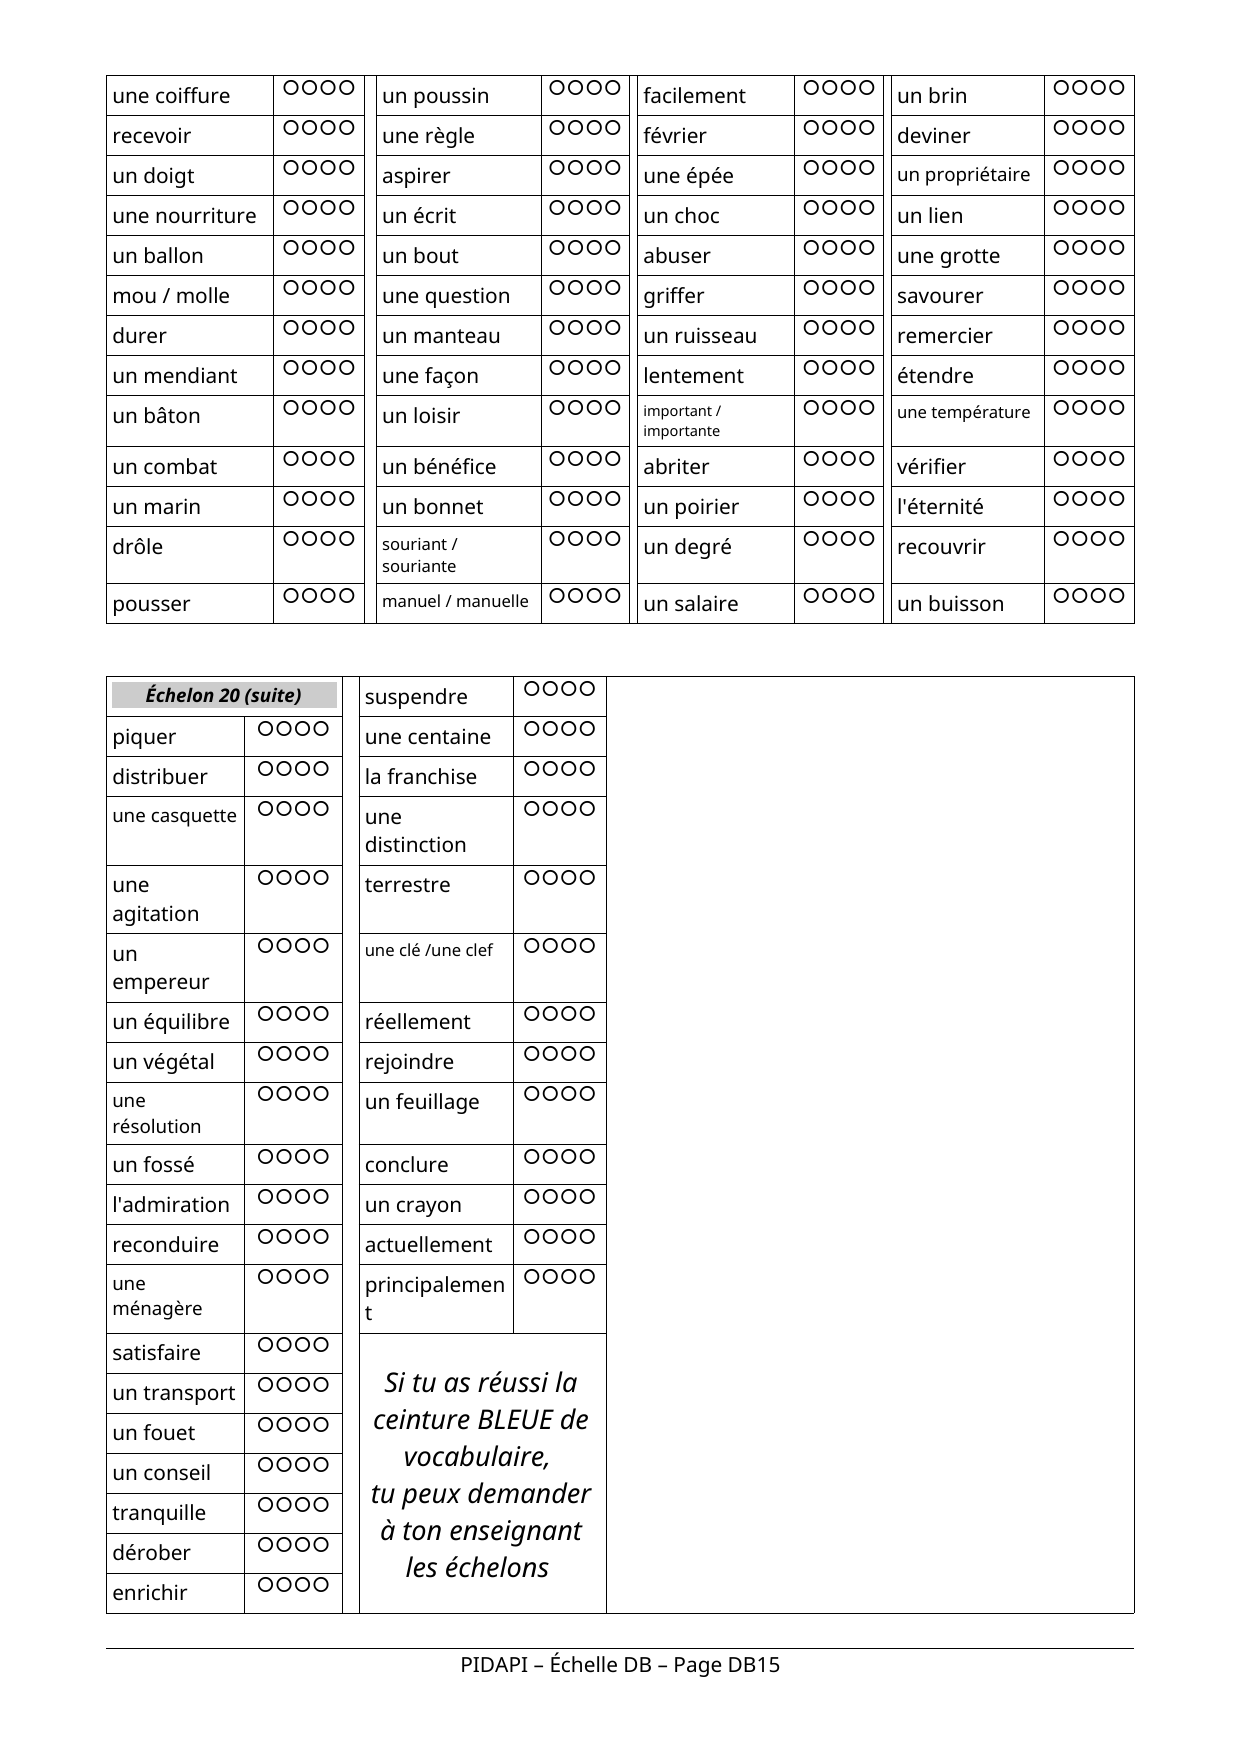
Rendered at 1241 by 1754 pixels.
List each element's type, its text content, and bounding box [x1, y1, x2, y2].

table_cell ¡¡¡¡ [245, 1574, 342, 1613]
table_cell une centaine [360, 717, 513, 756]
table_cell manuel / manuelle [377, 584, 541, 623]
table_cell aspirer [377, 156, 541, 195]
table_cell une casquette [107, 797, 244, 865]
table_header [884, 76, 891, 623]
table_cell ¡¡¡¡ [1045, 196, 1134, 235]
table_cell ¡¡¡¡ [795, 527, 883, 583]
table_cell griffer [638, 276, 794, 315]
table_cell une épée [638, 156, 794, 195]
table_cell ¡¡¡¡ [1045, 447, 1134, 486]
table_cell facilement [638, 76, 794, 115]
table_cell distribuer [107, 757, 244, 796]
table_cell réellement [360, 1003, 513, 1042]
table_header [365, 76, 376, 623]
table_cell un bénéfice [377, 447, 541, 486]
table_cell ¡¡¡¡ [245, 1145, 342, 1184]
table_cell une règle [377, 116, 541, 155]
table_cell un brin [892, 76, 1044, 115]
table_cell ¡¡¡¡ [245, 1334, 342, 1373]
table_cell actuellement [360, 1225, 513, 1264]
table_cell ¡¡¡¡ [795, 236, 883, 275]
table_cell un fouet [107, 1414, 244, 1453]
table_cell principalement [360, 1265, 513, 1333]
table_cell un degré [638, 527, 794, 583]
table_cell ¡¡¡¡ [795, 584, 883, 623]
table_cell ¡¡¡¡ [542, 236, 629, 275]
table_cell Si tu as réussi la ceinture BLEUE de vocabulaire, tu peux demander à ton enseignant les échelons [360, 1334, 606, 1613]
table_cell une nourriture [107, 196, 273, 235]
table_cell ¡¡¡¡ [245, 1494, 342, 1533]
table_cell ¡¡¡¡ [542, 276, 629, 315]
table_header [343, 677, 359, 1613]
table_cell un bonnet [377, 487, 541, 526]
table_cell ¡¡¡¡ [245, 1083, 342, 1144]
table_cell ¡¡¡¡ [274, 487, 364, 526]
table_cell ¡¡¡¡ [1045, 116, 1134, 155]
table_cell drôle [107, 527, 273, 583]
table_cell ¡¡¡¡ [542, 156, 629, 195]
table_cell recevoir [107, 116, 273, 155]
table_cell ¡¡¡¡ [514, 866, 606, 933]
table_cell ¡¡¡¡ [245, 866, 342, 933]
table_cell ¡¡¡¡ [274, 316, 364, 355]
table_cell terrestre [360, 866, 513, 933]
table_cell satisfaire [107, 1334, 244, 1373]
table_cell ¡¡¡¡ [245, 1414, 342, 1453]
table_cell rejoindre [360, 1043, 513, 1082]
table_cell ¡¡¡¡ [274, 447, 364, 486]
table_cell un crayon [360, 1185, 513, 1224]
table_cell ¡¡¡¡ [245, 1003, 342, 1042]
table_cell ¡¡¡¡ [1045, 276, 1134, 315]
table_cell ¡¡¡¡ [542, 356, 629, 395]
table_cell un bout [377, 236, 541, 275]
table_cell un écrit [377, 196, 541, 235]
table_cell ¡¡¡¡ [245, 717, 342, 756]
table_cell ¡¡¡¡ [1045, 584, 1134, 623]
table_cell une agitation [107, 866, 244, 933]
table_cell pousser [107, 584, 273, 623]
table_cell ¡¡¡¡ [274, 116, 364, 155]
table_cell février [638, 116, 794, 155]
table_cell ¡¡¡¡ [1045, 76, 1134, 115]
table_cell ¡¡¡¡ [542, 116, 629, 155]
table_header suspendre [360, 677, 513, 716]
table_cell une distinction [360, 797, 513, 865]
table_cell ¡¡¡¡ [514, 1265, 606, 1333]
table_cell ¡¡¡¡ [1045, 396, 1134, 446]
table_cell savourer [892, 276, 1044, 315]
table_cell un choc [638, 196, 794, 235]
table_cell un lien [892, 196, 1044, 235]
table_cell tranquille [107, 1494, 244, 1533]
table_cell ¡¡¡¡ [795, 116, 883, 155]
table_cell ¡¡¡¡ [1045, 156, 1134, 195]
table_cell ¡¡¡¡ [245, 1534, 342, 1573]
table_cell ¡¡¡¡ [274, 196, 364, 235]
table_cell ¡¡¡¡ [542, 447, 629, 486]
table_cell ¡¡¡¡ [245, 1374, 342, 1413]
table_cell vérifier [892, 447, 1044, 486]
table_cell deviner [892, 116, 1044, 155]
table_cell ¡¡¡¡ [1045, 356, 1134, 395]
table_cell une question [377, 276, 541, 315]
table_cell ¡¡¡¡ [514, 1225, 606, 1264]
table_cell un poussin [377, 76, 541, 115]
table_cell un marin [107, 487, 273, 526]
table_cell un ruisseau [638, 316, 794, 355]
table_cell piquer [107, 717, 244, 756]
table_cell un combat [107, 447, 273, 486]
table_cell ¡¡¡¡ [1045, 527, 1134, 583]
table_cell important / importante [638, 396, 794, 446]
table_cell une coiffure [107, 76, 273, 115]
table_cell durer [107, 316, 273, 355]
table_cell un buisson [892, 584, 1044, 623]
table_cell ¡¡¡¡ [542, 527, 629, 583]
table_cell un fossé [107, 1145, 244, 1184]
table_cell étendre [892, 356, 1044, 395]
table_cell ¡¡¡¡ [274, 156, 364, 195]
table_cell un empereur [107, 934, 244, 1002]
table_cell ¡¡¡¡ [514, 717, 606, 756]
table_cell ¡¡¡¡ [795, 196, 883, 235]
table_cell un conseil [107, 1454, 244, 1493]
table_cell un transport [107, 1374, 244, 1413]
table_cell un mendiant [107, 356, 273, 395]
table_cell ¡¡¡¡ [245, 1454, 342, 1493]
table_cell ¡¡¡¡ [274, 236, 364, 275]
table_cell ¡¡¡¡ [245, 757, 342, 796]
table_cell un propriétaire [892, 156, 1044, 195]
table_cell dérober [107, 1534, 244, 1573]
table_cell enrichir [107, 1574, 244, 1613]
table_cell ¡¡¡¡ [542, 316, 629, 355]
table_cell ¡¡¡¡ [514, 1185, 606, 1224]
table_cell abriter [638, 447, 794, 486]
table_header [607, 677, 1134, 1613]
table_cell conclure [360, 1145, 513, 1184]
table_cell l'éternité [892, 487, 1044, 526]
table_cell abuser [638, 236, 794, 275]
table_cell une grotte [892, 236, 1044, 275]
table_cell un poirier [638, 487, 794, 526]
table_cell souriant / souriante [377, 527, 541, 583]
table_header Échelon 20 (suite) [107, 677, 342, 716]
table_cell un feuillage [360, 1083, 513, 1144]
table_cell un salaire [638, 584, 794, 623]
table_cell ¡¡¡¡ [514, 1083, 606, 1144]
table_header ¡¡¡¡ [514, 677, 606, 716]
table_cell ¡¡¡¡ [245, 934, 342, 1002]
table_cell ¡¡¡¡ [274, 356, 364, 395]
table_cell reconduire [107, 1225, 244, 1264]
table_cell ¡¡¡¡ [542, 487, 629, 526]
table_cell ¡¡¡¡ [1045, 236, 1134, 275]
table_cell un bâton [107, 396, 273, 446]
table_cell ¡¡¡¡ [795, 447, 883, 486]
table_cell ¡¡¡¡ [274, 76, 364, 115]
table_cell l'admiration [107, 1185, 244, 1224]
table_cell ¡¡¡¡ [795, 356, 883, 395]
table_cell ¡¡¡¡ [1045, 316, 1134, 355]
table_cell ¡¡¡¡ [274, 584, 364, 623]
table_cell mou / molle [107, 276, 273, 315]
table_cell remercier [892, 316, 1044, 355]
table_cell ¡¡¡¡ [514, 797, 606, 865]
table_cell ¡¡¡¡ [795, 156, 883, 195]
table_cell ¡¡¡¡ [795, 276, 883, 315]
table_cell ¡¡¡¡ [514, 1003, 606, 1042]
table_cell ¡¡¡¡ [514, 1145, 606, 1184]
table_cell ¡¡¡¡ [542, 396, 629, 446]
table_cell une température [892, 396, 1044, 446]
table_cell une résolution [107, 1083, 244, 1144]
table_cell ¡¡¡¡ [245, 797, 342, 865]
table_cell la franchise [360, 757, 513, 796]
table_cell ¡¡¡¡ [795, 396, 883, 446]
table_cell ¡¡¡¡ [542, 196, 629, 235]
table_header [630, 76, 637, 623]
table_cell ¡¡¡¡ [514, 757, 606, 796]
table_cell un équilibre [107, 1003, 244, 1042]
table_cell ¡¡¡¡ [274, 276, 364, 315]
table_cell ¡¡¡¡ [245, 1225, 342, 1264]
table_cell ¡¡¡¡ [542, 76, 629, 115]
table_cell recouvrir [892, 527, 1044, 583]
table_cell une ménagère [107, 1265, 244, 1333]
table_cell un doigt [107, 156, 273, 195]
table_cell une façon [377, 356, 541, 395]
table_cell ¡¡¡¡ [245, 1043, 342, 1082]
table_cell lentement [638, 356, 794, 395]
table_cell ¡¡¡¡ [514, 934, 606, 1002]
table_cell ¡¡¡¡ [542, 584, 629, 623]
table_cell ¡¡¡¡ [514, 1043, 606, 1082]
table_cell une clé /une clef [360, 934, 513, 1002]
table_cell ¡¡¡¡ [1045, 487, 1134, 526]
table_cell ¡¡¡¡ [274, 396, 364, 446]
table_cell un végétal [107, 1043, 244, 1082]
table_cell ¡¡¡¡ [795, 487, 883, 526]
table_cell ¡¡¡¡ [795, 316, 883, 355]
table_cell un manteau [377, 316, 541, 355]
table_cell ¡¡¡¡ [795, 76, 883, 115]
table_cell un loisir [377, 396, 541, 446]
table_cell ¡¡¡¡ [245, 1185, 342, 1224]
table_cell un ballon [107, 236, 273, 275]
table_cell ¡¡¡¡ [274, 527, 364, 583]
table_cell ¡¡¡¡ [245, 1265, 342, 1333]
